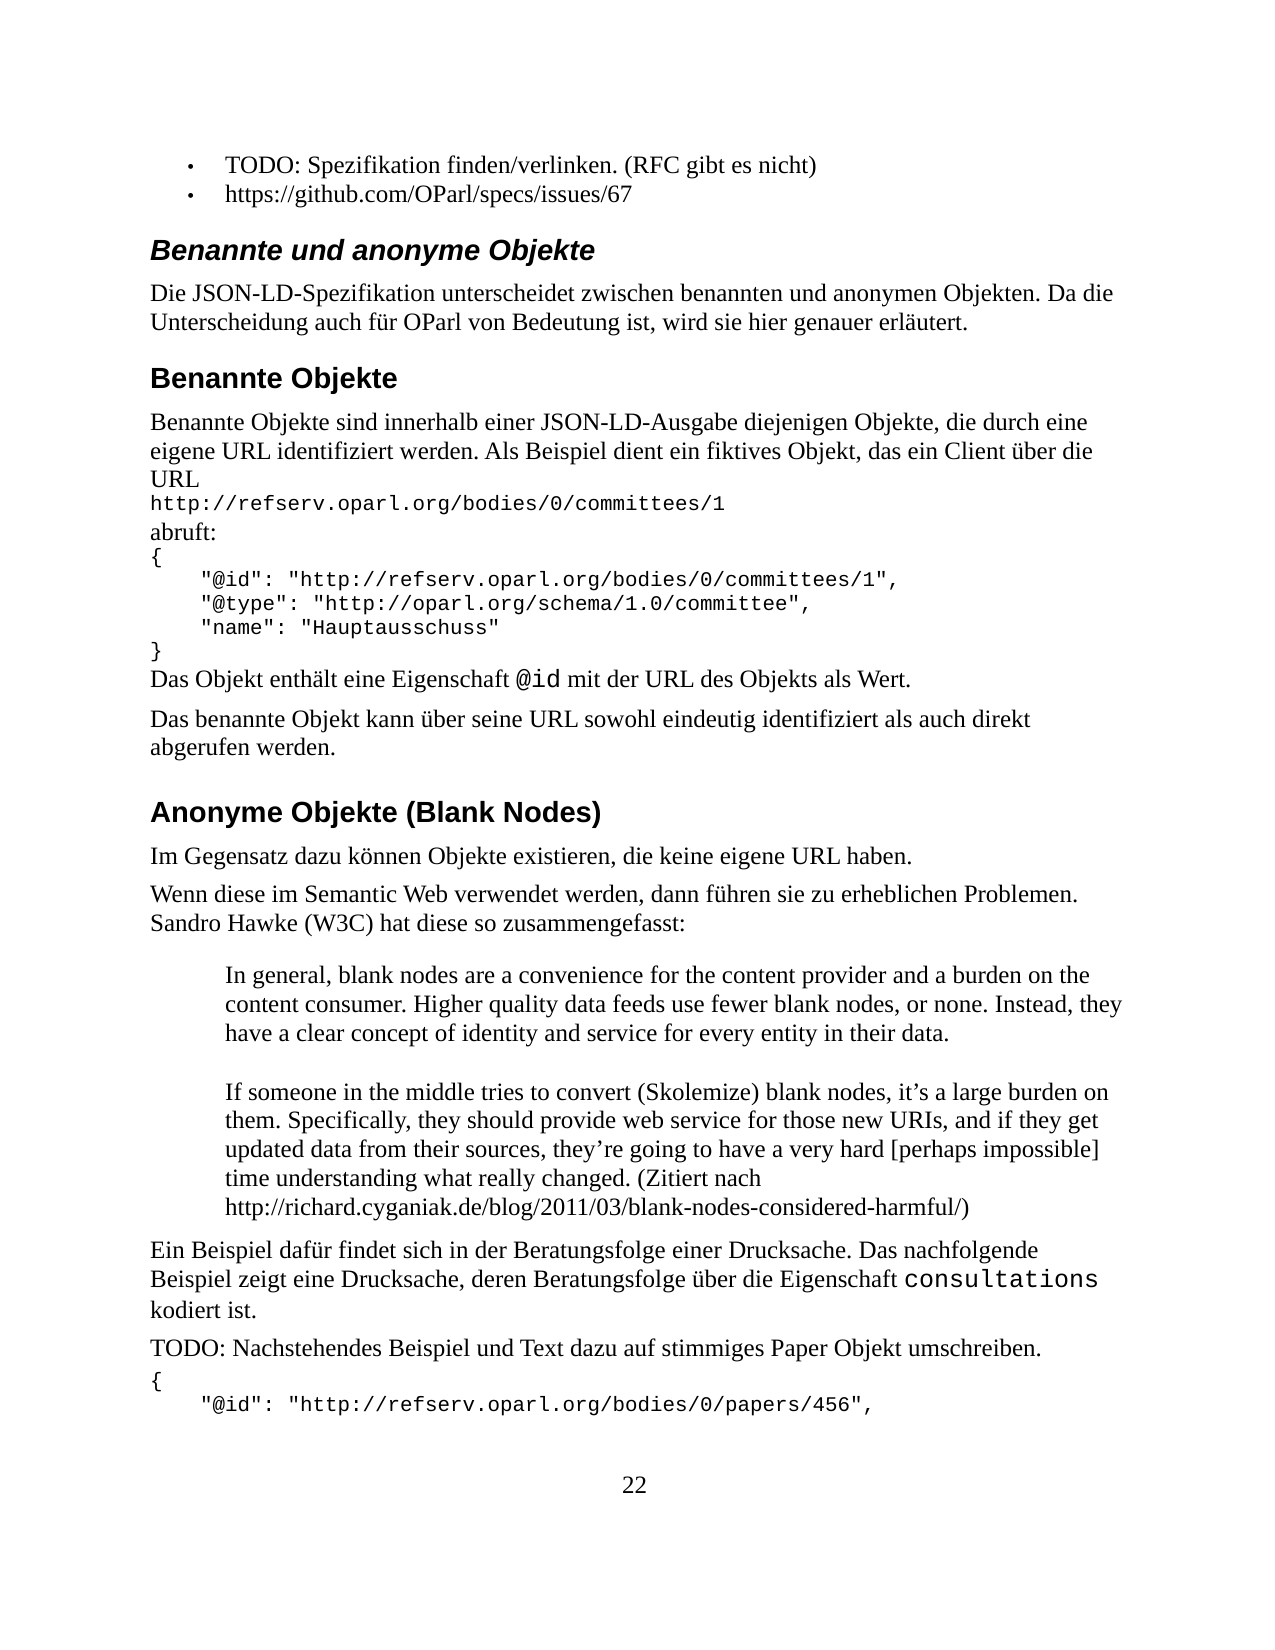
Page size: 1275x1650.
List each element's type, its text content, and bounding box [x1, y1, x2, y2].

text Benannte Objekte sind innerhalb einer JSON-LD-Ausgabe diejenigen Objekte, die durch eine eigene URL identifiziert werden. Als Beispiel dient ein fiktives Objekt, das ein Client über die URL [150, 407, 1125, 493]
text { [150, 546, 1125, 569]
text abruft: [150, 517, 1125, 546]
subtitle Benannte und anonyme Objekte [150, 232, 1125, 266]
text Im Gegensatz dazu können Objekte existieren, die keine eigene URL haben. [150, 841, 1125, 870]
text } [150, 640, 1125, 664]
text Ein Beispiel dafür findet sich in der Beratungsfolge einer Drucksache. Das nachfolgende Beispiel zeigt eine Drucksache, deren Beratungsfolge über die Eigenschaft consultations kodiert ist. [150, 1235, 1125, 1324]
text If someone in the middle tries to convert (Skolemize) blank nodes, it’s a large burden on them. Specifically, they should provide web service for those new URIs, and if they get updated data from their sources, they’re going to have a very hard [perhaps impossible] time understanding what really changed. (Zitiert nach http://richard.cyganiak.de/blog/2011/03/blank-nodes-considered-harmful/) [225, 1077, 1125, 1220]
text http://refserv.oparl.org/bodies/0/committees/1 [150, 493, 1125, 517]
subtitle Anonyme Objekte (Blank Nodes) [150, 795, 1125, 829]
text "@id": "http://refserv.oparl.org/bodies/0/committees/1", [150, 569, 1125, 593]
text Die JSON-LD-Spezifikation unterscheidet zwischen benannten und anonymen Objekten. Da die Unterscheidung auch für OParl von Bedeutung ist, wird sie hier genauer erläutert. [150, 278, 1125, 336]
text Das Objekt enthält eine Eigenschaft @id mit der URL des Objekts als Wert. [150, 664, 1125, 695]
list TODO: Spezifikation finden/verlinken. (RFC gibt es nicht) [187, 150, 1125, 179]
text Das benannte Objekt kann über seine URL sowohl eindeutig identifiziert als auch direkt abgerufen werden. [150, 704, 1125, 761]
subtitle Benannte Objekte [150, 361, 1125, 394]
text Wenn diese im Semantic Web verwendet werden, dann führen sie zu erheblichen Problemen. Sandro Hawke (W3C) hat diese so zusammengefasst: [150, 879, 1125, 936]
text TODO: Nachstehendes Beispiel und Text dazu auf stimmiges Paper Objekt umschreiben. [150, 1333, 1125, 1361]
text In general, blank nodes are a convenience for the content provider and a burden on the content consumer. Higher quality data feeds use fewer blank nodes, or none. Instead, they have a clear concept of identity and service for every entity in their data. [225, 960, 1125, 1047]
text { [150, 1370, 1125, 1394]
text "name": "Hauptausschuss" [150, 617, 1125, 640]
text "@type": "http://oparl.org/schema/1.0/committee", [150, 593, 1125, 617]
list https://github.com/OParl/specs/issues/67 [187, 179, 1125, 207]
text "@id": "http://refserv.oparl.org/bodies/0/papers/456", [150, 1394, 1125, 1418]
